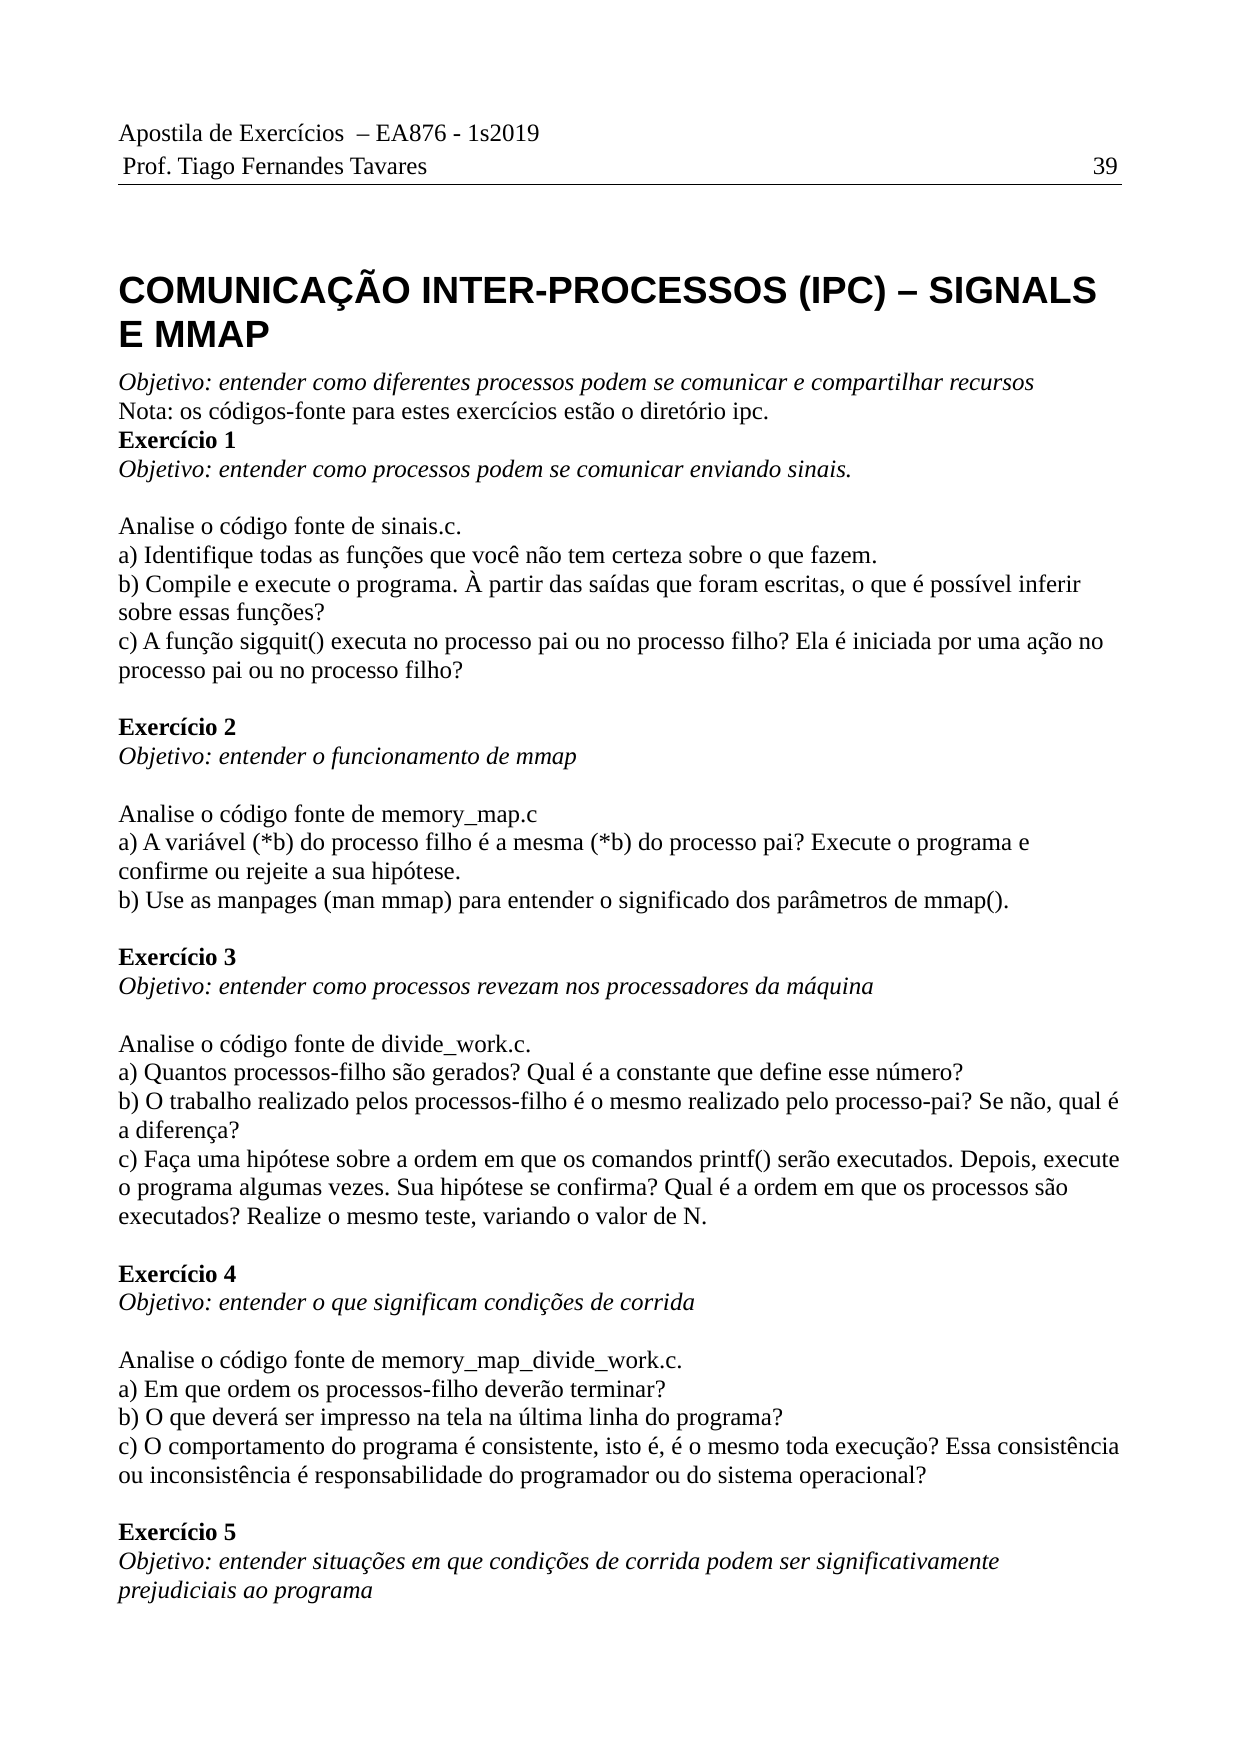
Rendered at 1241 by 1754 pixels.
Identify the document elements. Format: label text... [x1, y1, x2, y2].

text Objetivo: entender como diferentes processos podem se comunicar e compartilhar recursos [118, 367, 1122, 396]
text Objetivo: entender situações em que condições de corrida podem ser significativamente prejudiciais ao programa [118, 1546, 1122, 1604]
text a) Em que ordem os processos-filho deverão terminar? [118, 1374, 1122, 1402]
text Analise o código fonte de sinais.c. [118, 511, 1122, 540]
text Nota: os códigos-fonte para estes exercícios estão o diretório ipc. [118, 396, 1122, 425]
text Analise o código fonte de memory_map_divide_work.c. [118, 1345, 1122, 1374]
text b) Use as manpages (man mmap) para entender o significado dos parâmetros de mmap(). [118, 885, 1122, 914]
text c) O comportamento do programa é consistente, isto é, é o mesmo toda execução? Essa consistência ou inconsistência é responsabilidade do programador ou do sistema operacional? [118, 1431, 1122, 1489]
text c) Faça uma hipótese sobre a ordem em que os comandos printf() serão executados. Depois, execute o programa algumas vezes. Sua hipótese se confirma? Qual é a ordem em que os processos são executados? Realize o mesmo teste, variando o valor de N. [118, 1144, 1122, 1230]
text Exercício 1 [118, 425, 1122, 454]
text c) A função sigquit() executa no processo pai ou no processo filho? Ela é iniciada por uma ação no processo pai ou no processo filho? [118, 626, 1122, 684]
text b) O trabalho realizado pelos processos-filho é o mesmo realizado pelo processo-pai? Se não, qual é a diferença? [118, 1086, 1122, 1144]
text Objetivo: entender como processos revezam nos processadores da máquina [118, 971, 1122, 1000]
text Exercício 2 [118, 712, 1122, 741]
text Exercício 5 [118, 1517, 1122, 1546]
text Objetivo: entender o que significam condições de corrida [118, 1287, 1122, 1316]
text Analise o código fonte de memory_map.c [118, 799, 1122, 827]
text a) Identifique todas as funções que você não tem certeza sobre o que fazem. [118, 540, 1122, 569]
text Exercício 4 [118, 1259, 1122, 1287]
text Exercício 3 [118, 942, 1122, 971]
text Objetivo: entender o funcionamento de mmap [118, 741, 1122, 770]
text b) O que deverá ser impresso na tela na última linha do programa? [118, 1402, 1122, 1431]
text a) A variável (*b) do processo filho é a mesma (*b) do processo pai? Execute o programa e confirme ou rejeite a sua hipótese. [118, 827, 1122, 885]
text b) Compile e execute o programa. À partir das saídas que foram escritas, o que é possível inferir sobre essas funções? [118, 569, 1122, 626]
text a) Quantos processos-filho são gerados? Qual é a constante que define esse número? [118, 1057, 1122, 1086]
subtitle COMUNICAÇÃO INTER-PROCESSOS (IPC) – SIGNALS E MMAP [118, 268, 1122, 355]
text Analise o código fonte de divide_work.c. [118, 1029, 1122, 1057]
text Objetivo: entender como processos podem se comunicar enviando sinais. [118, 454, 1122, 482]
